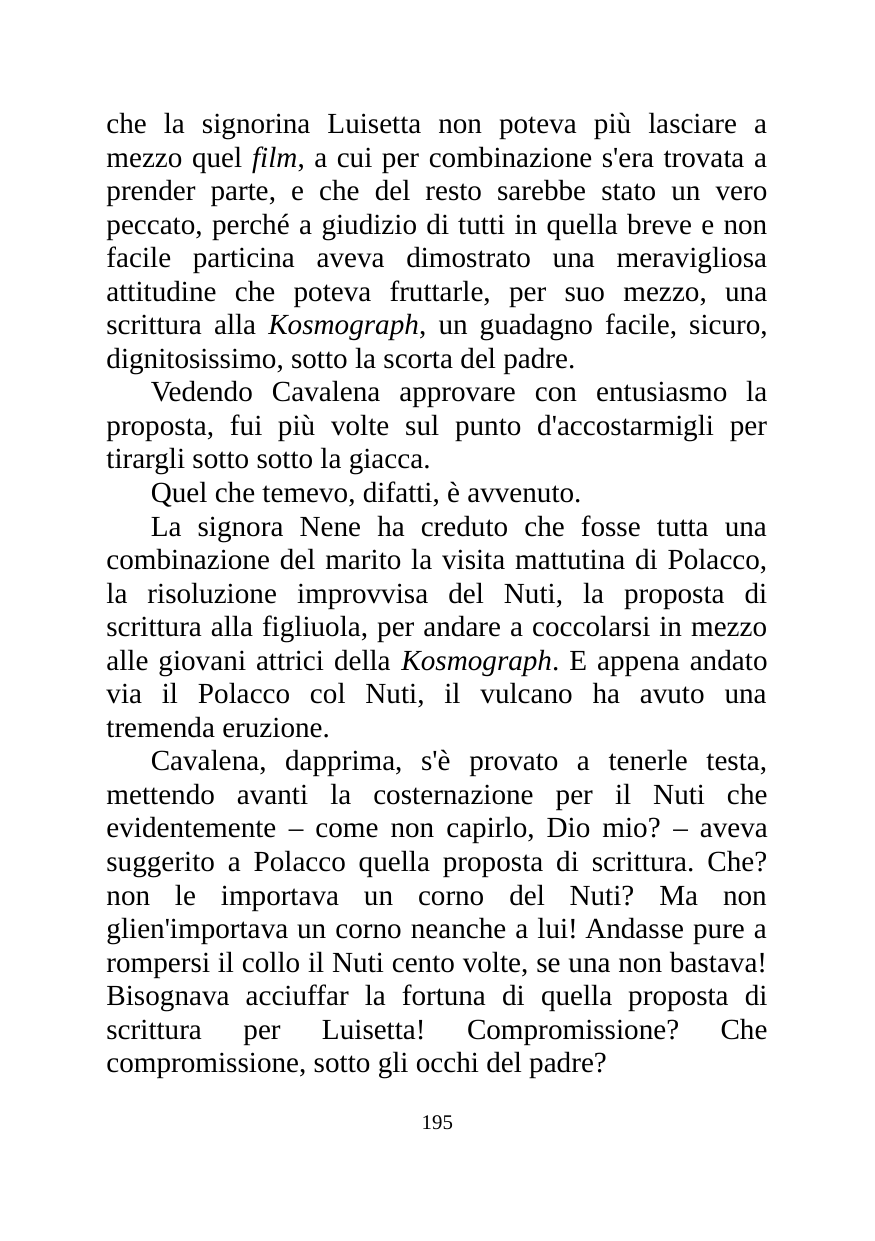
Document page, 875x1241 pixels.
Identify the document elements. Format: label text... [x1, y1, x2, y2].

text che la signorina Luisetta non poteva più lasciare a mezzo quel film, a cui per combinazione s'era trovata a prender parte, e che del resto sarebbe stato un vero peccato, perché a giudizio di tutti in quella breve e non facile particina aveva dimostrato una meravigliosa attitudine che poteva fruttarle, per suo mezzo, una scrittura alla Kosmograph, un guadagno facile, sicuro, dignitosissimo, sotto la scorta del padre. [106, 106, 768, 374]
text La signora Nene ha creduto che fosse tutta una combinazione del marito la visita mattutina di Polacco, la risoluzione improvvisa del Nuti, la proposta di scrittura alla figliuola, per andare a coccolarsi in mezzo alle giovani attrici della Kosmograph. E appena andato via il Polacco col Nuti, il vulcano ha avuto una tremenda eruzione. [106, 509, 768, 743]
text Quel che temevo, difatti, è avvenuto. [106, 475, 768, 509]
text Vedendo Cavalena approvare con entusiasmo la proposta, fui più volte sul punto d'accostarmigli per tirargli sotto sotto la giacca. [106, 374, 768, 475]
text Cavalena, dapprima, s'è provato a tenerle testa, mettendo avanti la costernazione per il Nuti che evidentemente – come non capirlo, Dio mio? – aveva suggerito a Polacco quella proposta di scrittura. Che? non le importava un corno del Nuti? Ma non glien'importava un corno neanche a lui! Andasse pure a rompersi il collo il Nuti cento volte, se una non bastava! Bisognava acciuffar la fortuna di quella proposta di scrittura per Luisetta! Compromissione? Che compromissione, sotto gli occhi del padre? [106, 743, 768, 1079]
